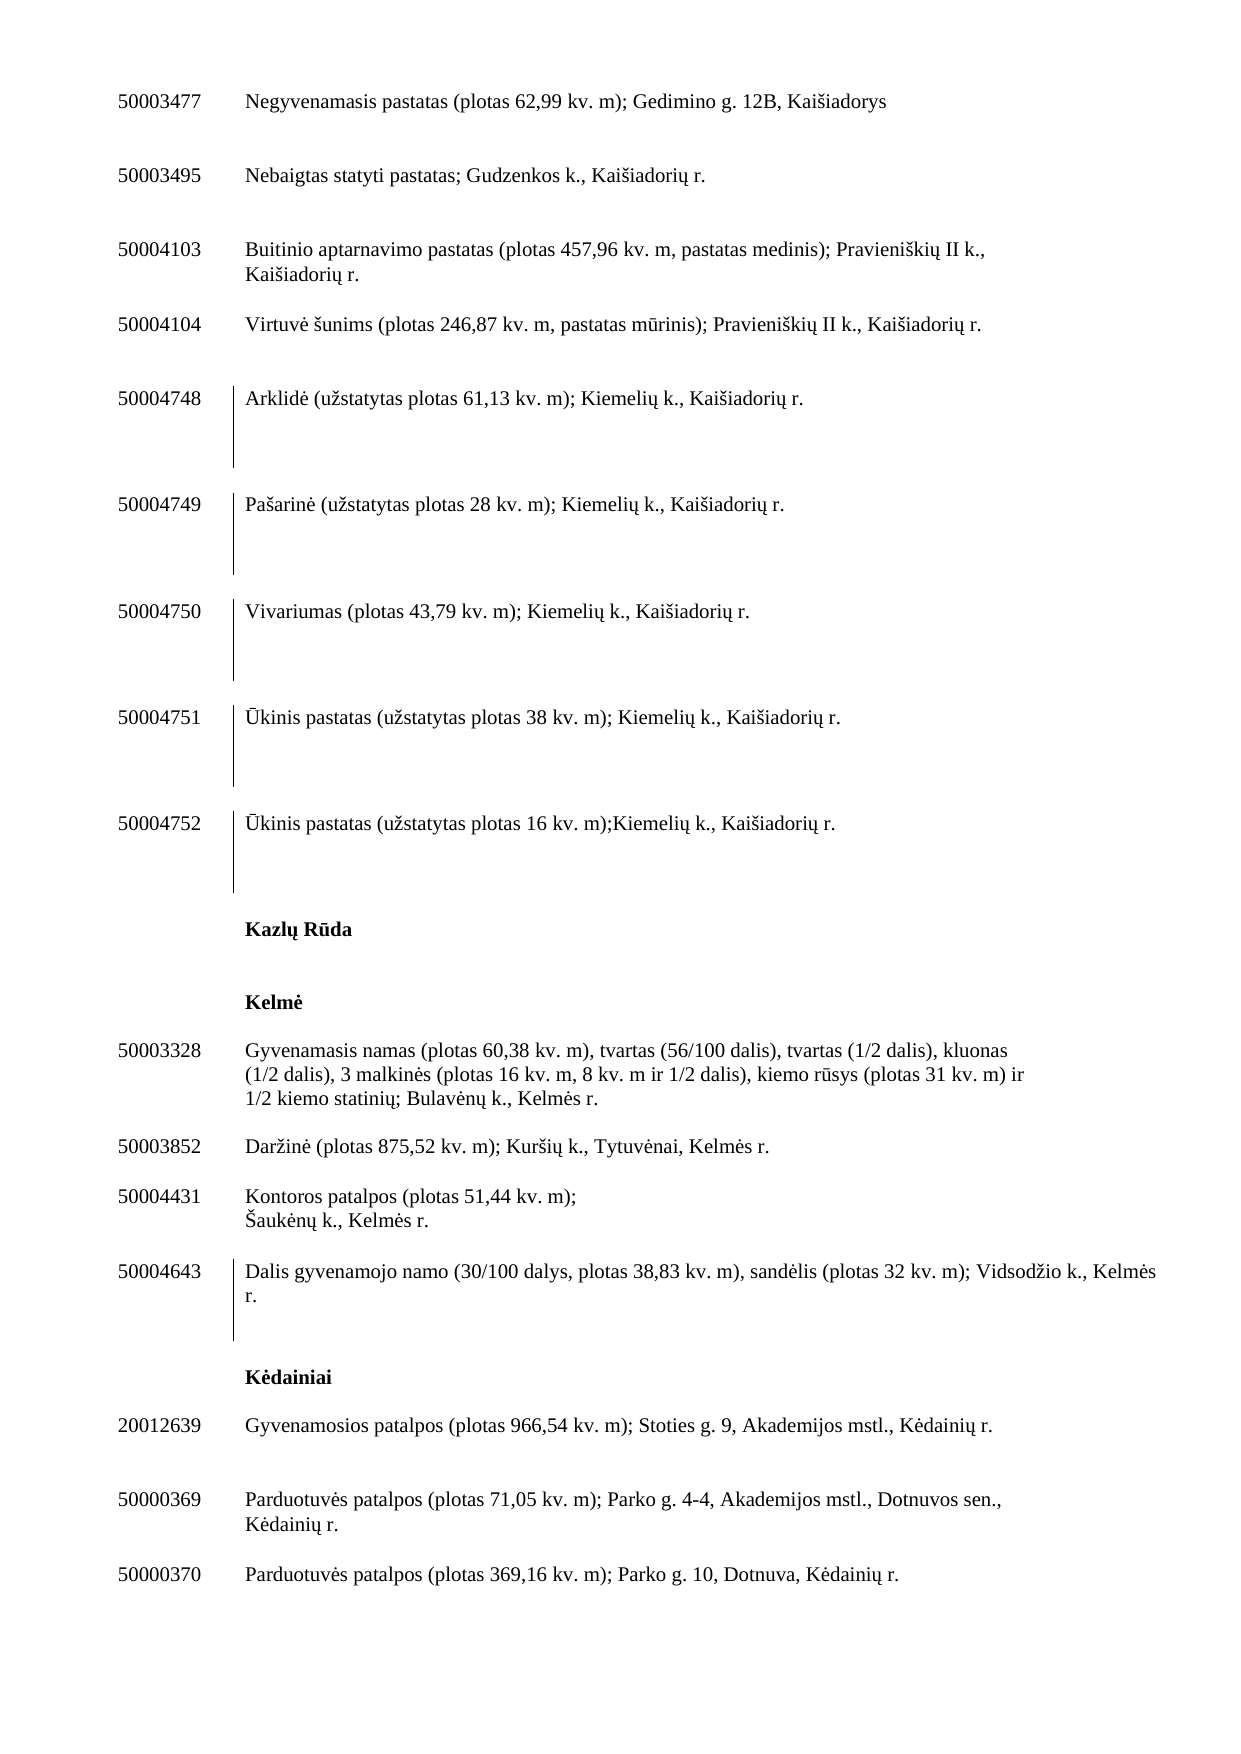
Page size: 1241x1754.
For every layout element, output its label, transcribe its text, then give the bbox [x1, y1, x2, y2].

table_cell [1193, 238, 1198, 288]
table_cell [1189, 89, 1193, 139]
table_cell [1189, 705, 1193, 787]
table_cell Parduotuvės patalpos (plotas 71,05 kv. m); Parko g. 4-4, Akademijos mstl., Dotnuvos sen., Kėdainių r. [234, 1488, 1174, 1538]
table_cell 50004643 [101, 1259, 233, 1341]
table_cell [1189, 1488, 1193, 1538]
table_cell [1179, 1184, 1184, 1234]
table_cell [1129, 1184, 1174, 1234]
table_cell [1184, 1038, 1189, 1110]
table_cell [101, 1538, 1198, 1562]
table_cell 50003477 [101, 89, 234, 139]
table_cell [1193, 163, 1198, 213]
table_cell [101, 139, 1198, 163]
table_cell [1184, 1184, 1189, 1234]
table_cell [1184, 238, 1189, 288]
table_cell Buitinio aptarnavimo pastatas (plotas 457,96 kv. m, pastatas medinis); Pravieniškių II k., Kaišiadorių r. [234, 238, 1174, 288]
table_cell [101, 1463, 1198, 1487]
table_cell 50004103 [101, 238, 234, 288]
table_cell [1175, 163, 1179, 213]
table_cell Kazlų Rūda [234, 918, 1198, 941]
table_cell [101, 1014, 1198, 1038]
table_cell Virtuvė šunims (plotas 246,87 kv. m, pastatas mūrinis); Pravieniškių II k., Kaišiadorių r. [234, 312, 1174, 362]
table_cell 50004750 [101, 599, 233, 681]
table_cell [1193, 1562, 1198, 1612]
table_cell [1175, 238, 1179, 288]
table_cell [1193, 1413, 1198, 1463]
table_cell [1189, 1562, 1193, 1612]
table_cell [1184, 705, 1189, 787]
table_cell Ūkinis pastatas (užstatytas plotas 38 kv. m); Kiemelių k., Kaišiadorių r. [234, 705, 1184, 787]
table_cell [1179, 163, 1184, 213]
table_cell [1175, 1562, 1179, 1612]
table_cell [1175, 1134, 1179, 1184]
table_cell [1189, 238, 1193, 288]
table_cell Arklidė (užstatytas plotas 61,13 kv. m); Kiemelių k., Kaišiadorių r. [234, 386, 1184, 468]
table_cell [1179, 312, 1184, 362]
table_cell [1189, 1134, 1193, 1184]
table_cell [1175, 1413, 1179, 1463]
table_cell [101, 918, 234, 941]
table_cell [1189, 493, 1193, 574]
table_cell Kėdainiai [234, 1365, 1198, 1389]
table_cell [1184, 1488, 1189, 1538]
table_cell Kontoros patalpos (plotas 51,44 kv. m); Šaukėnų k., Kelmės r. [234, 1184, 1129, 1234]
table_cell [1193, 811, 1198, 893]
table_cell [1189, 599, 1193, 681]
table_cell [101, 468, 1198, 492]
table_cell [1189, 163, 1193, 213]
table_cell 50000370 [101, 1562, 234, 1612]
table_cell [1175, 89, 1179, 139]
table_cell [1184, 386, 1189, 468]
table_cell [101, 288, 1198, 312]
table_cell [1175, 312, 1179, 362]
table_cell 50003495 [101, 163, 234, 213]
table_cell 50003328 [101, 1038, 234, 1110]
table_cell [1193, 1134, 1198, 1184]
table_cell [1189, 312, 1193, 362]
table_cell [1193, 1184, 1198, 1234]
table_cell 50003852 [101, 1134, 234, 1184]
table_cell [1193, 493, 1198, 574]
table_cell [1179, 238, 1184, 288]
table_cell [1193, 386, 1198, 468]
table_cell Vivariumas (plotas 43,79 kv. m); Kiemelių k., Kaišiadorių r. [234, 599, 1184, 681]
table_cell [101, 575, 1198, 599]
table_cell Gyvenamasis namas (plotas 60,38 kv. m), tvartas (56/100 dalis), tvartas (1/2 dalis), kluonas (1/2 dalis), 3 malkinės (plotas 16 kv. m, 8 kv. m ir 1/2 dalis), kiemo rūsys (plotas 31 kv. m) ir 1/2 kiemo statinių; Bulavėnų k., Kelmės r. [234, 1038, 1174, 1110]
table_cell Parduotuvės patalpos (plotas 369,16 kv. m); Parko g. 10, Dotnuva, Kėdainių r. [234, 1562, 1174, 1612]
table_cell [1179, 1488, 1184, 1538]
table_cell [101, 990, 234, 1014]
table_cell [101, 1110, 1198, 1134]
table_cell [1193, 89, 1198, 139]
table_cell [1184, 312, 1189, 362]
table_cell [1189, 386, 1193, 468]
table_cell [1175, 1184, 1179, 1234]
table_cell [101, 1365, 234, 1389]
table_cell [1184, 1413, 1189, 1463]
table_cell [1189, 1184, 1193, 1234]
table_cell 50004751 [101, 705, 233, 787]
table_cell Ūkinis pastatas (užstatytas plotas 16 kv. m);Kiemelių k., Kaišiadorių r. [234, 811, 1184, 893]
table_cell Nebaigtas statyti pastatas; Gudzenkos k., Kaišiadorių r. [234, 163, 1174, 213]
table_cell [1184, 1562, 1189, 1612]
table_cell Gyvenamosios patalpos (plotas 966,54 kv. m); Stoties g. 9, Akademijos mstl., Kėdainių r. [234, 1413, 1174, 1463]
table_cell [1184, 163, 1189, 213]
table_cell [101, 1235, 1198, 1259]
table_cell [1175, 1038, 1179, 1110]
table_cell Pašarinė (užstatytas plotas 28 kv. m); Kiemelių k., Kaišiadorių r. [234, 493, 1184, 574]
table_cell [1175, 1488, 1179, 1538]
table_cell [1184, 1259, 1189, 1341]
table_cell [1184, 811, 1189, 893]
table_cell Negyvenamasis pastatas (plotas 62,99 kv. m); Gedimino g. 12B, Kaišiadorys [234, 89, 1174, 139]
table_cell [1184, 1134, 1189, 1184]
table_cell 50004104 [101, 312, 234, 362]
table_cell 50004431 [101, 1184, 234, 1234]
table_cell [1193, 705, 1198, 787]
table_cell [1179, 89, 1184, 139]
table_cell [101, 893, 1198, 917]
table_cell [101, 213, 1198, 237]
table_cell [101, 362, 1198, 386]
table_cell [1179, 1134, 1184, 1184]
table_cell [1193, 599, 1198, 681]
table_cell [1184, 89, 1189, 139]
table_cell [1193, 1038, 1198, 1110]
table_cell [1179, 1413, 1184, 1463]
table_cell [101, 787, 1198, 811]
table_cell Daržinė (plotas 875,52 kv. m); Kuršių k., Tytuvėnai, Kelmės r. [234, 1134, 1174, 1184]
table_cell [1189, 811, 1193, 893]
table_cell [1189, 1413, 1193, 1463]
table_cell [1179, 1038, 1184, 1110]
table_cell [1179, 1562, 1184, 1612]
table_cell 50004752 [101, 811, 233, 893]
table_cell [101, 1612, 1198, 1636]
table_cell [101, 1341, 1198, 1365]
table_cell [101, 681, 1198, 705]
table_cell [101, 1389, 1198, 1413]
table_cell [101, 966, 1198, 989]
table_cell [1193, 1488, 1198, 1538]
table_cell [1184, 599, 1189, 681]
table_cell [1193, 1259, 1198, 1341]
table_cell [101, 941, 1198, 966]
table_cell 50004749 [101, 493, 233, 574]
table_cell 50004748 [101, 386, 233, 468]
table_cell 50000369 [101, 1488, 234, 1538]
table_cell [1189, 1038, 1193, 1110]
table_cell [1184, 493, 1189, 574]
table_cell 20012639 [101, 1413, 234, 1463]
table_cell [1189, 1259, 1193, 1341]
table_cell [1193, 312, 1198, 362]
table_cell Dalis gyvenamojo namo (30/100 dalys, plotas 38,83 kv. m), sandėlis (plotas 32 kv. m); Vidsodžio k., Kelmės r. [234, 1259, 1184, 1341]
table_cell Kelmė [234, 990, 1198, 1014]
